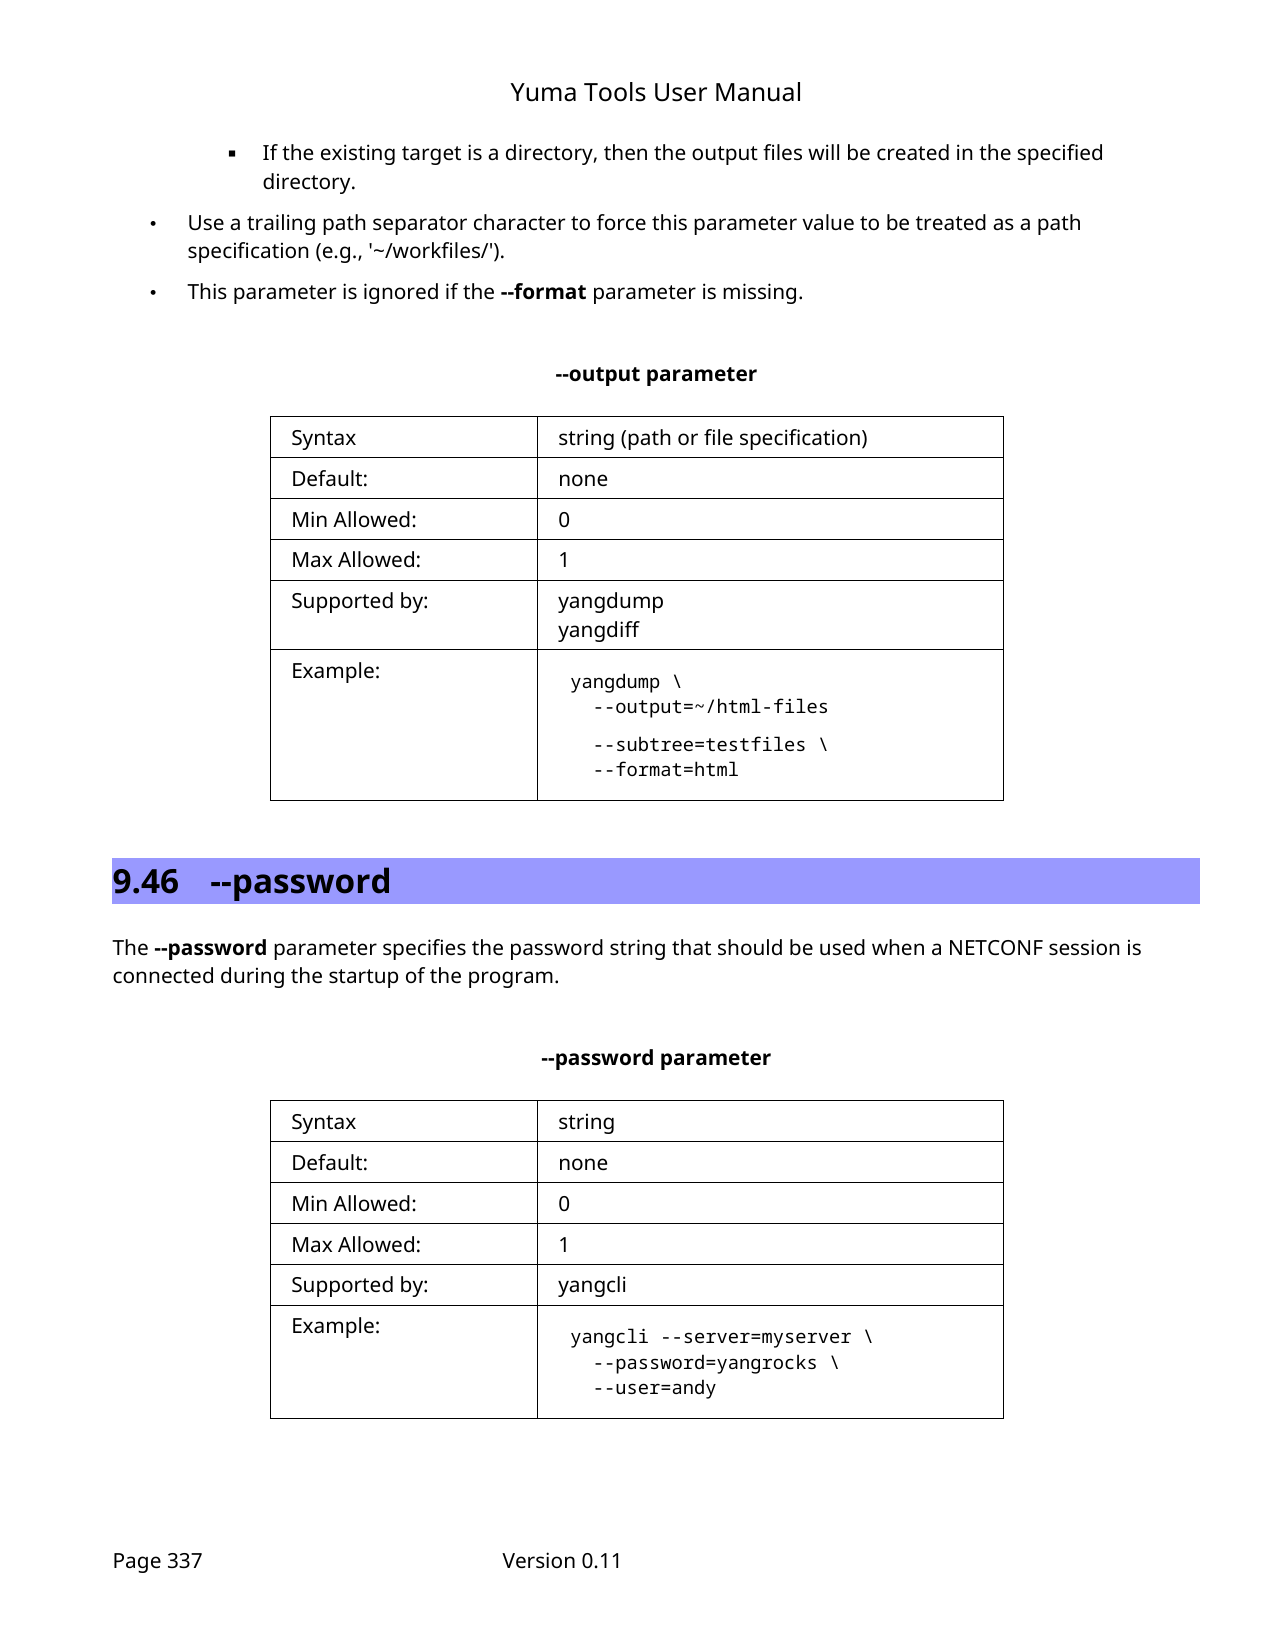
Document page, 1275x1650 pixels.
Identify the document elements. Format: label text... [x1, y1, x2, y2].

table_cell none [538, 458, 1003, 498]
table_cell yangcli --server=myserver \ --password=yangrocks \ --user=andy [538, 1306, 1003, 1418]
table_cell Max Allowed: [271, 540, 537, 580]
subtitle --password [112, 858, 1200, 904]
table_cell 0 [538, 499, 1003, 539]
table_cell Example: [271, 650, 537, 800]
table_cell Default: [271, 458, 537, 498]
table_cell Min Allowed: [271, 499, 537, 539]
table_cell yangdump \ --output=~/html-files --subtree=testfiles \ --format=html [538, 650, 1003, 800]
table_cell Supported by: [271, 581, 537, 649]
list This parameter is ignored if the --format parameter is missing. [150, 277, 1200, 306]
table_cell Supported by: [271, 1265, 537, 1305]
table_header Syntax [271, 417, 537, 457]
table_cell yangdump yangdiff [538, 581, 1003, 649]
subtitle --password parameter [127, 1043, 1185, 1072]
list Use a trailing path separator character to force this parameter value to be treated as a path specification (e.g., '~/workfiles/'). [150, 208, 1200, 265]
table_cell yangcli [538, 1265, 1003, 1305]
table_cell Default: [271, 1142, 537, 1182]
table_cell 1 [538, 540, 1003, 580]
table_cell Min Allowed: [271, 1183, 537, 1223]
table_header string (path or file specification) [538, 417, 1003, 457]
table_cell 0 [538, 1183, 1003, 1223]
table_cell Example: [271, 1306, 537, 1418]
subtitle --output parameter [127, 359, 1185, 388]
table_header Syntax [271, 1101, 537, 1141]
list If the existing target is a directory, then the output files will be created in the specified directory. [225, 138, 1200, 195]
table_cell none [538, 1142, 1003, 1182]
table_header string [538, 1101, 1003, 1141]
table_cell 1 [538, 1224, 1003, 1264]
table_cell Max Allowed: [271, 1224, 537, 1264]
text The --password parameter specifies the password string that should be used when a NETCONF session is connected during the startup of the program. [112, 933, 1200, 990]
